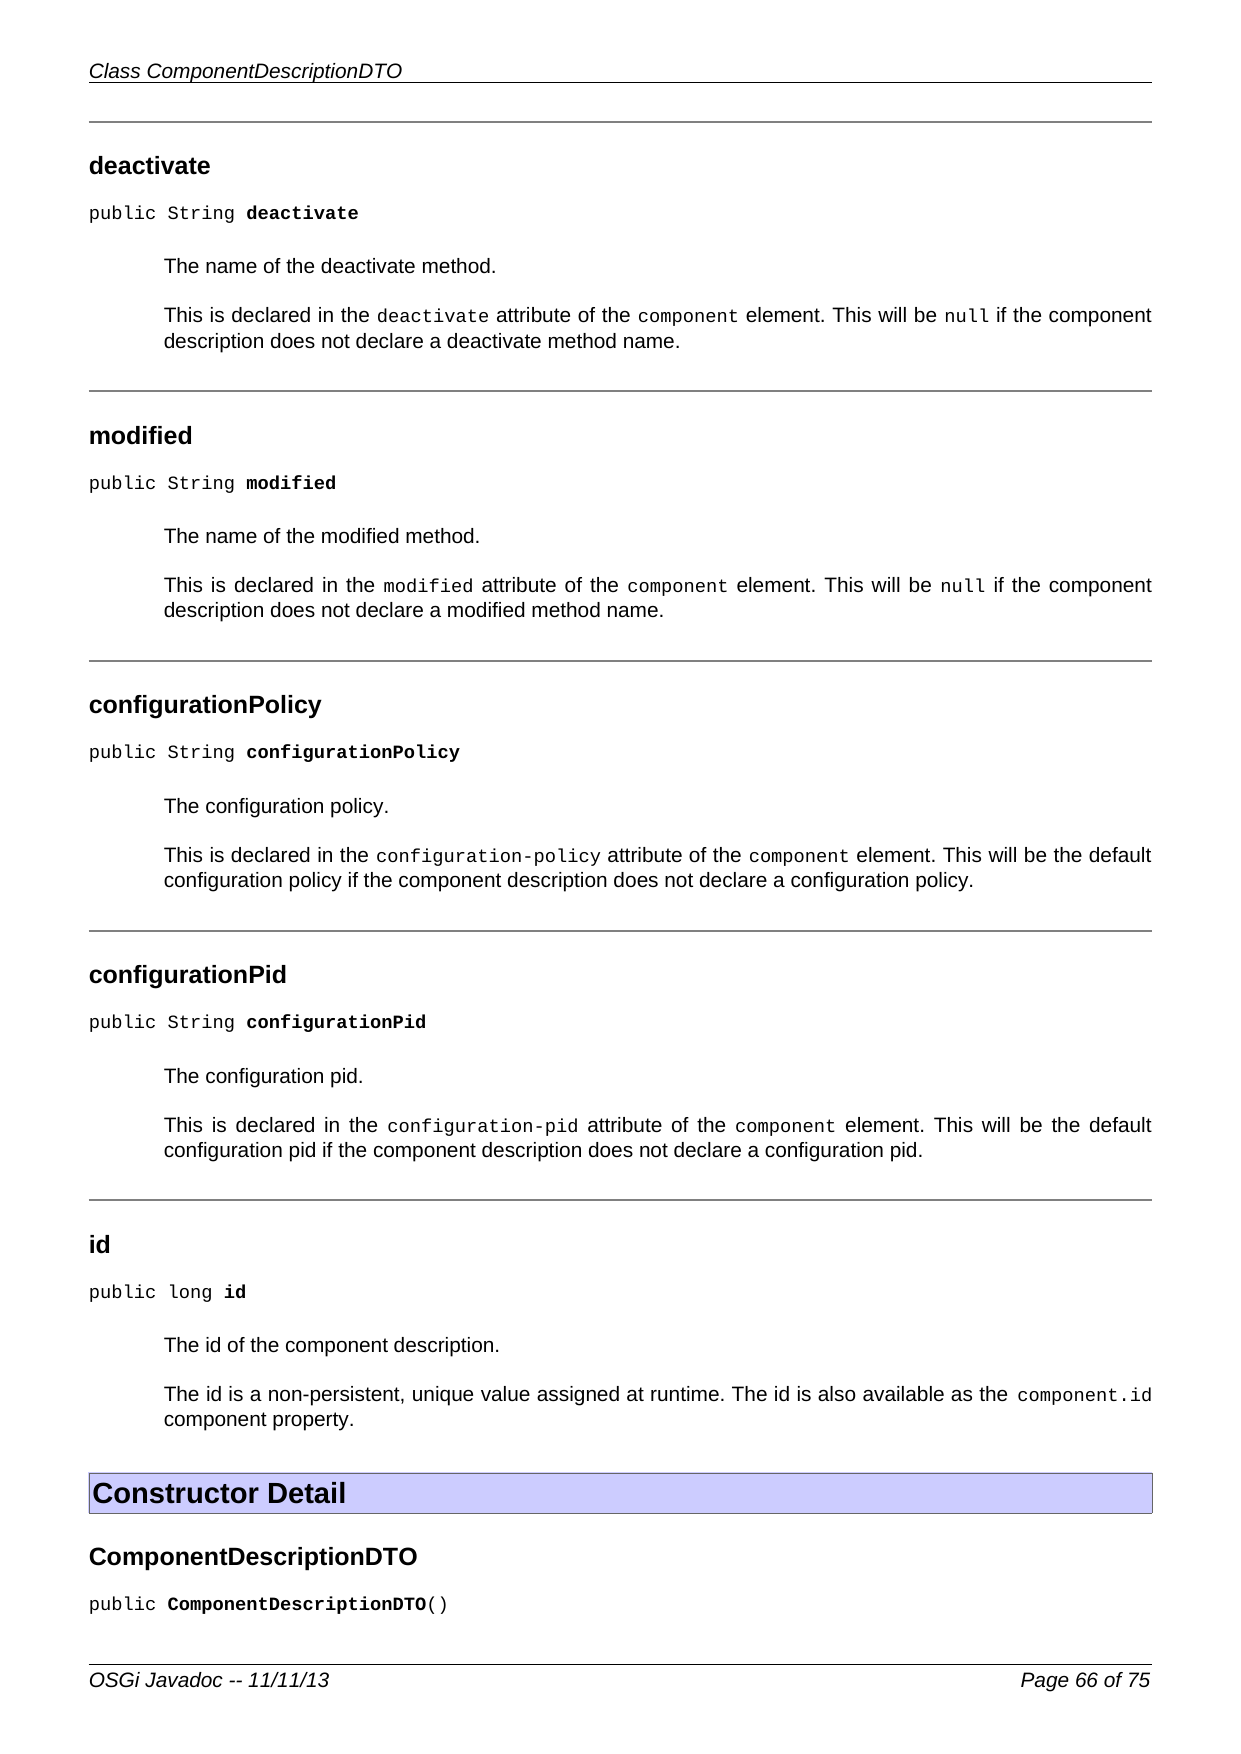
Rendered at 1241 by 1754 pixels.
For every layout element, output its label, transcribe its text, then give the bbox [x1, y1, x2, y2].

subtitle modified [88, 421, 1152, 449]
subtitle configurationPid [88, 960, 1152, 989]
text This is declared in the configuration-pid attribute of the component element. This will be the default configuration pid if the component description does not declare a configuration pid. [163, 1112, 1152, 1162]
text The configuration pid. [163, 1063, 1152, 1087]
text public ComponentDescriptionDTO() [88, 1594, 1152, 1616]
text public String deactivate [88, 204, 1152, 225]
text public long id [88, 1283, 1152, 1304]
text This is declared in the modified attribute of the component element. This will be null if the component description does not declare a modified method name. [163, 573, 1152, 622]
subtitle Constructor Detail [90, 1474, 1152, 1513]
text The name of the deactivate method. [163, 254, 1152, 278]
text The name of the modified method. [163, 524, 1152, 548]
subtitle ComponentDescriptionDTO [88, 1542, 1152, 1570]
subtitle configurationPolicy [88, 690, 1152, 719]
text This is declared in the deactivate attribute of the component element. This will be null if the component description does not declare a deactivate method name. [163, 303, 1152, 352]
text The id is a non-persistent, unique value assigned at runtime. The id is also available as the component.id component property. [163, 1382, 1152, 1431]
subtitle id [88, 1230, 1152, 1258]
text public String configurationPolicy [88, 743, 1152, 764]
subtitle deactivate [88, 151, 1152, 180]
text public String modified [88, 474, 1152, 495]
text The configuration policy. [163, 794, 1152, 818]
text public String configurationPid [88, 1013, 1152, 1034]
text This is declared in the configuration-policy attribute of the component element. This will be the default configuration policy if the component description does not declare a configuration policy. [163, 843, 1152, 892]
text The id of the component description. [163, 1333, 1152, 1357]
